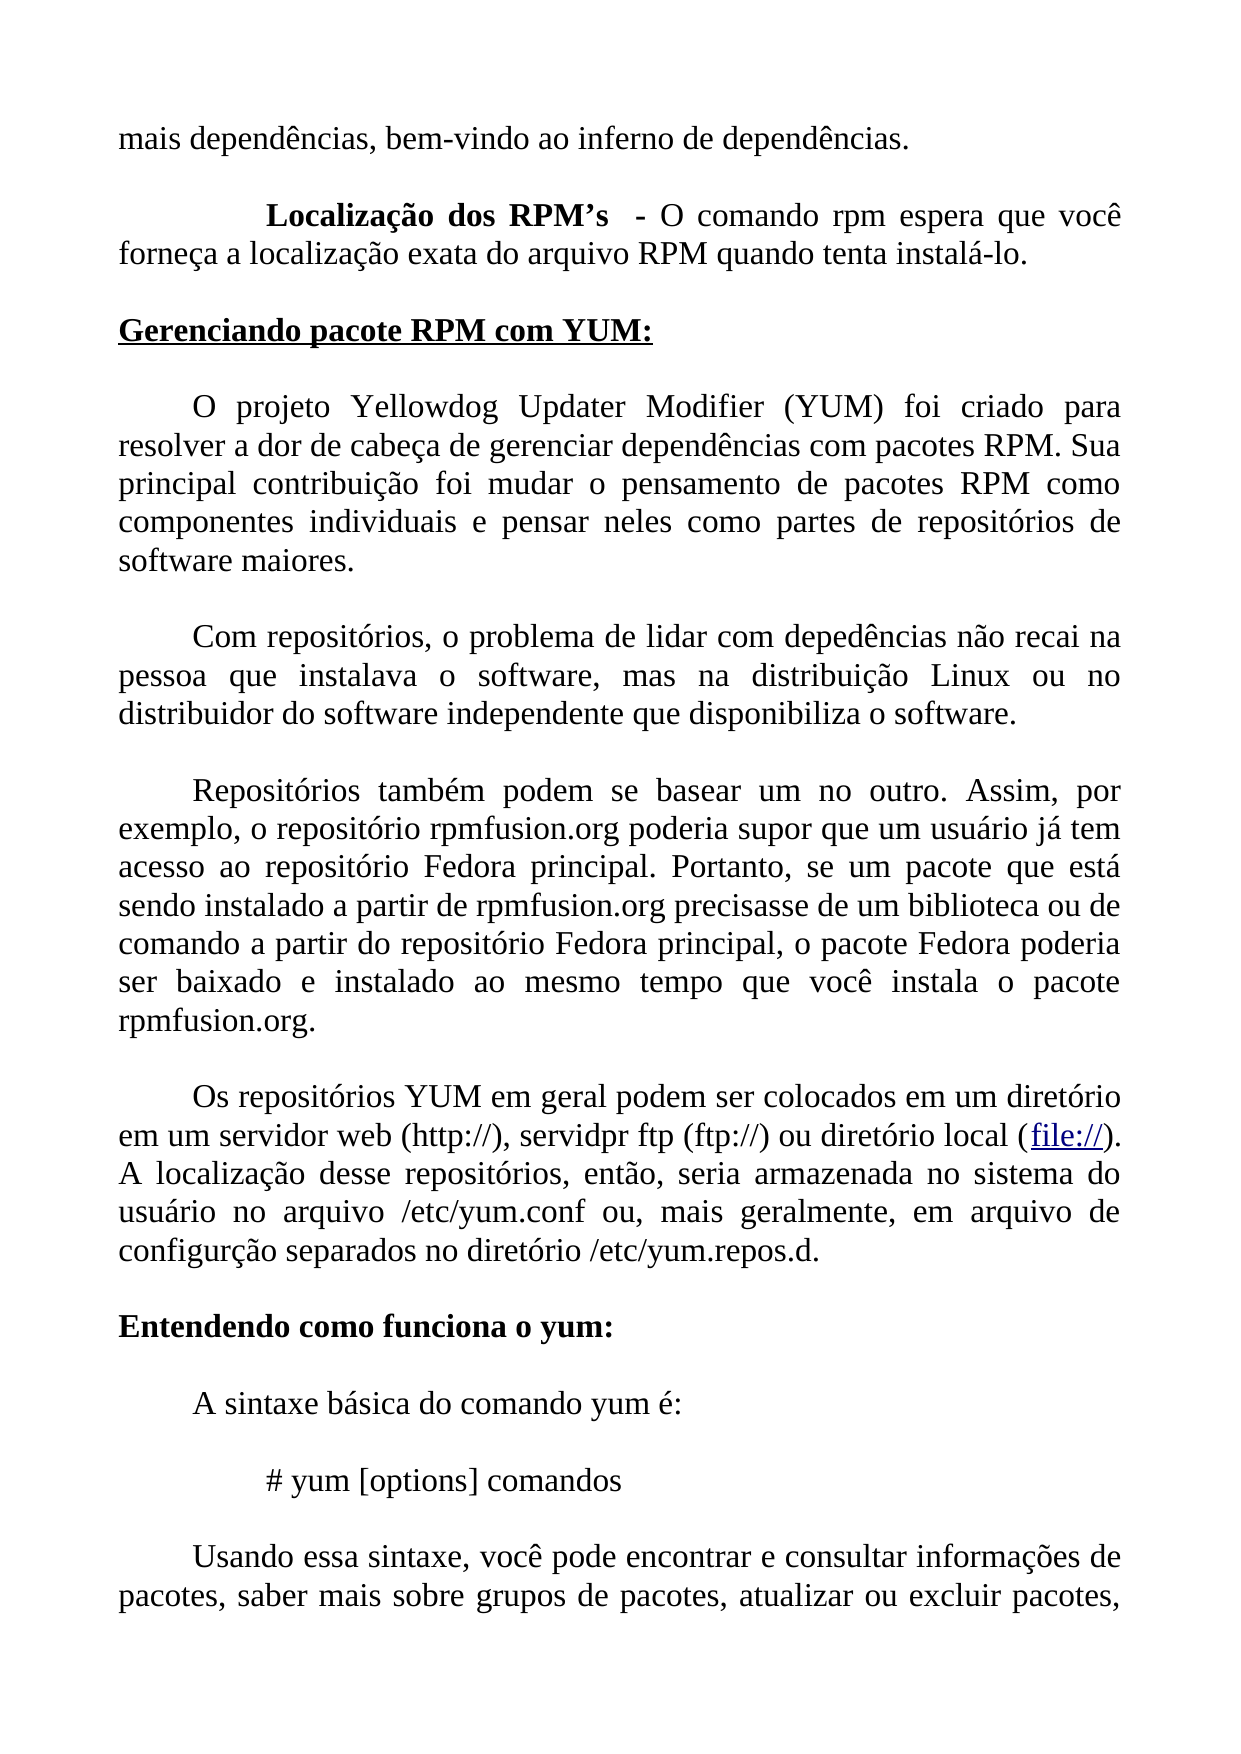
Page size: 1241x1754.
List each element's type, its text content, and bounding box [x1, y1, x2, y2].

text mais dependências, bem-vindo ao inferno de dependências. [118, 118, 1122, 156]
text Entendendo como funciona o yum: [118, 1306, 1122, 1345]
text Repositórios também podem se basear um no outro. Assim, por exemplo, o repositório rpmfusion.org poderia supor que um usuário já tem acesso ao repositório Fedora principal. Portanto, se um pacote que está sendo instalado a partir de rpmfusion.org precisasse de um biblioteca ou de comando a partir do repositório Fedora principal, o pacote Fedora poderia ser baixado e instalado ao mesmo tempo que você instala o pacote rpmfusion.org. [118, 770, 1122, 1038]
text A sintaxe básica do comando yum é: [118, 1383, 1122, 1421]
text Os repositórios YUM em geral podem ser colocados em um diretório em um servidor web (http://), servidpr ftp (ftp://) ou diretório local (file://). A localização desse repositórios, então, seria armazenada no sistema do usuário no arquivo /etc/yum.conf ou, mais geralmente, em arquivo de configurção separados no diretório /etc/yum.repos.d. [118, 1076, 1122, 1268]
text # yum [options] comandos [118, 1460, 1122, 1498]
text O projeto Yellowdog Updater Modifier (YUM) foi criado para resolver a dor de cabeça de gerenciar dependências com pacotes RPM. Sua principal contribuição foi mudar o pensamento de pacotes RPM como componentes individuais e pensar neles como partes de repositórios de software maiores. [118, 386, 1122, 578]
text Localização dos RPM’s - O comando rpm espera que você forneça a localização exata do arquivo RPM quando tenta instalá-lo. [118, 195, 1122, 271]
text Usando essa sintaxe, você pode encontrar e consultar informações de pacotes, saber mais sobre grupos de pacotes, atualizar ou excluir pacotes, [118, 1536, 1122, 1613]
text Gerenciando pacote RPM com YUM: [118, 310, 1122, 348]
text Com repositórios, o problema de lidar com depedências não recai na pessoa que instalava o software, mas na distribuição Linux ou no distribuidor do software independente que disponibiliza o software. [118, 616, 1122, 731]
